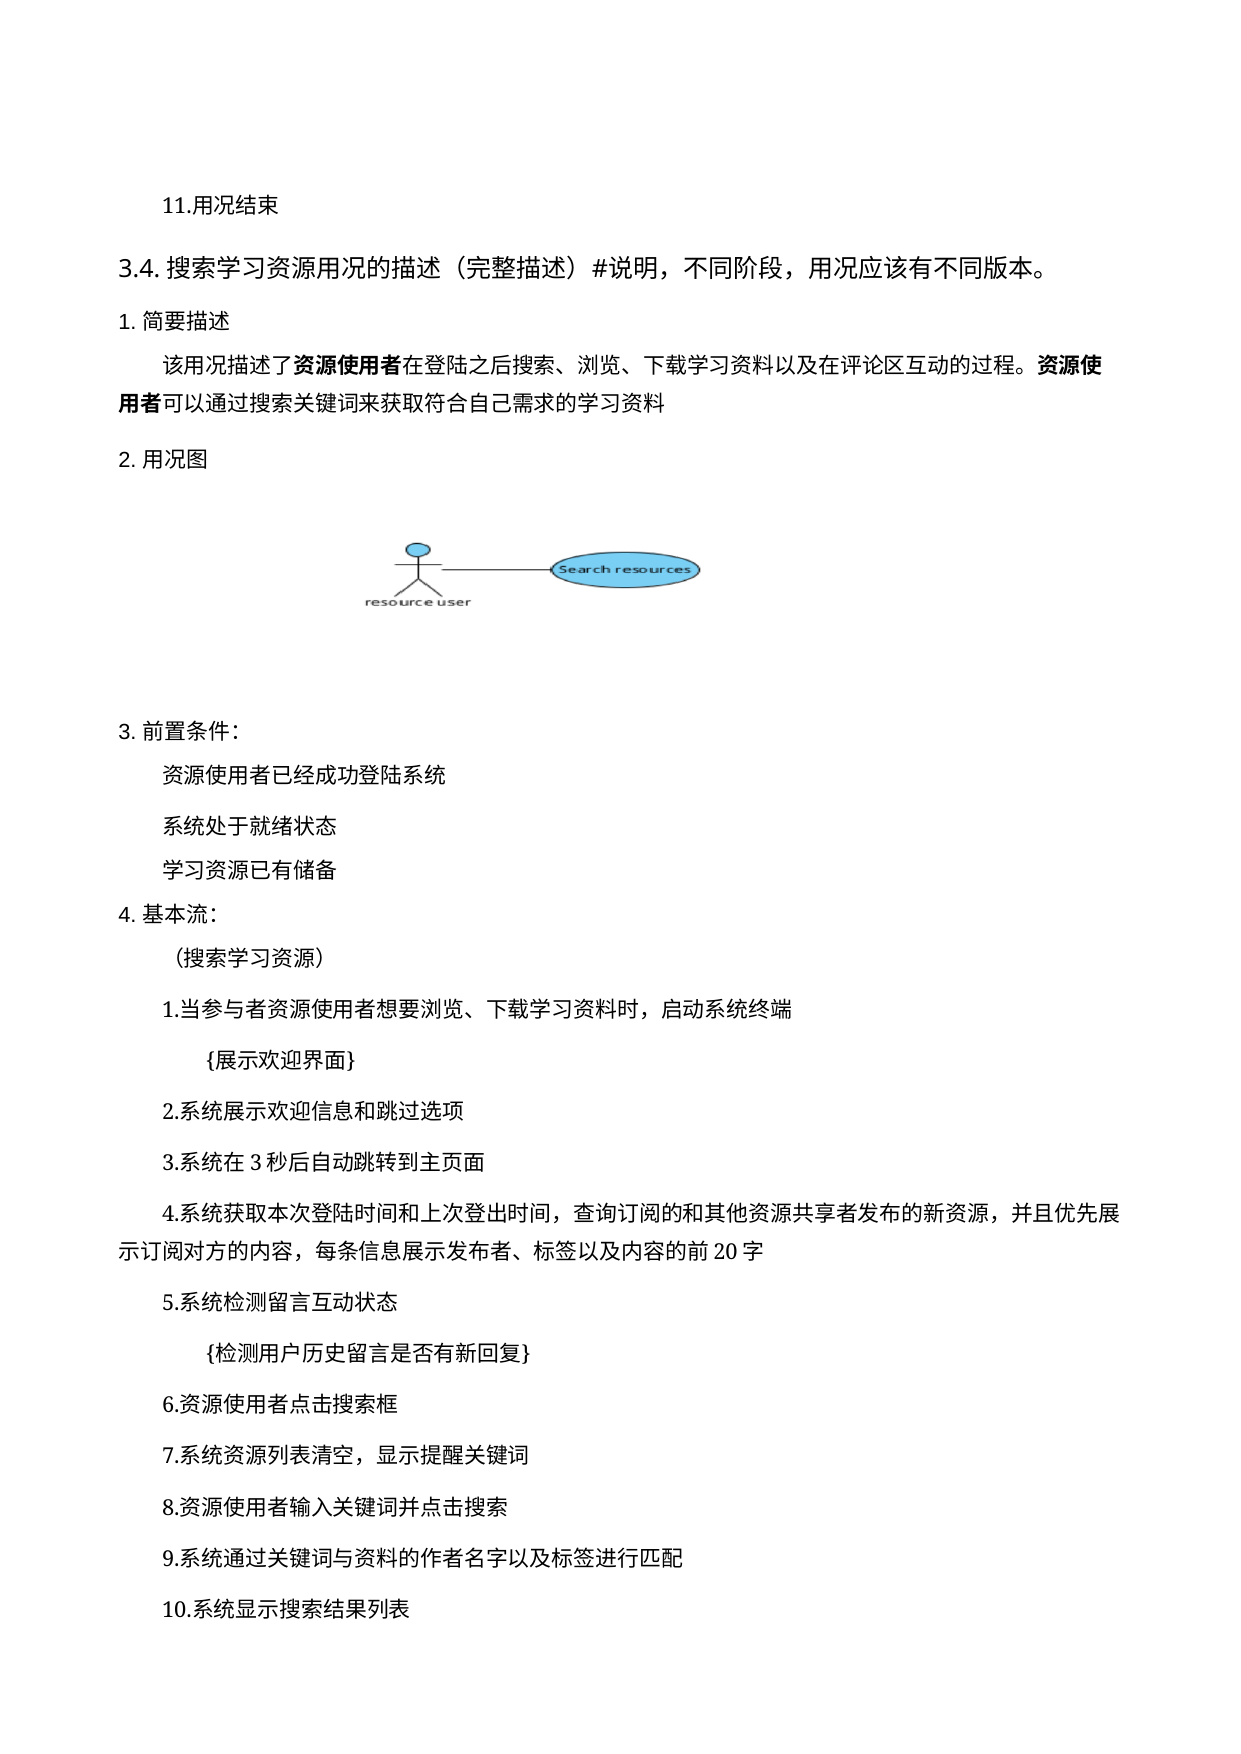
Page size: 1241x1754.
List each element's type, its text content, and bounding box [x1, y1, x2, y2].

subtitle 前置条件： [118, 714, 1122, 745]
text 8.资源使用者输入关键词并点击搜索 [118, 1489, 1122, 1521]
subtitle 搜索学习资源用况的描述（完整描述）#说明，不同阶段，用况应该有不同版本。 [118, 248, 1122, 285]
text 该用况描述了资源使用者在登陆之后搜索、浏览、下载学习资料以及在评论区互动的过程。资源使用者可以通过搜索关键词来获取符合自己需求的学习资料 [118, 348, 1122, 418]
picture [251, 493, 853, 664]
text 学习资源已有储备 [118, 853, 1122, 885]
text 3.系统在3秒后自动跳转到主页面 [118, 1145, 1122, 1177]
subtitle 简要描述 [118, 304, 1122, 335]
text 6.资源使用者点击搜索框 [118, 1387, 1122, 1419]
text {展示欢迎界面} [118, 1043, 1122, 1075]
text （搜索学习资源） [118, 941, 1122, 973]
subtitle 基本流： [118, 897, 1122, 928]
text 5.系统检测留言互动状态 [118, 1285, 1122, 1317]
subtitle 用况图 [118, 442, 1122, 474]
text 9.系统通过关键词与资料的作者名字以及标签进行匹配 [118, 1541, 1122, 1572]
text {检测用户历史留言是否有新回复} [118, 1336, 1122, 1368]
text 系统处于就绪状态 [118, 809, 1122, 841]
text 11.用况结束 [118, 188, 1122, 219]
text 2.系统展示欢迎信息和跳过选项 [118, 1094, 1122, 1126]
text 1.当参与者资源使用者想要浏览、下载学习资料时，启动系统终端 [118, 992, 1122, 1024]
text 7.系统资源列表清空，显示提醒关键词 [118, 1438, 1122, 1470]
text 资源使用者已经成功登陆系统 [118, 758, 1122, 790]
text 4.系统获取本次登陆时间和上次登出时间，查询订阅的和其他资源共享者发布的新资源，并且优先展示订阅对方的内容，每条信息展示发布者、标签以及内容的前20字 [118, 1196, 1122, 1266]
text 10.系统显示搜索结果列表 [118, 1592, 1122, 1623]
